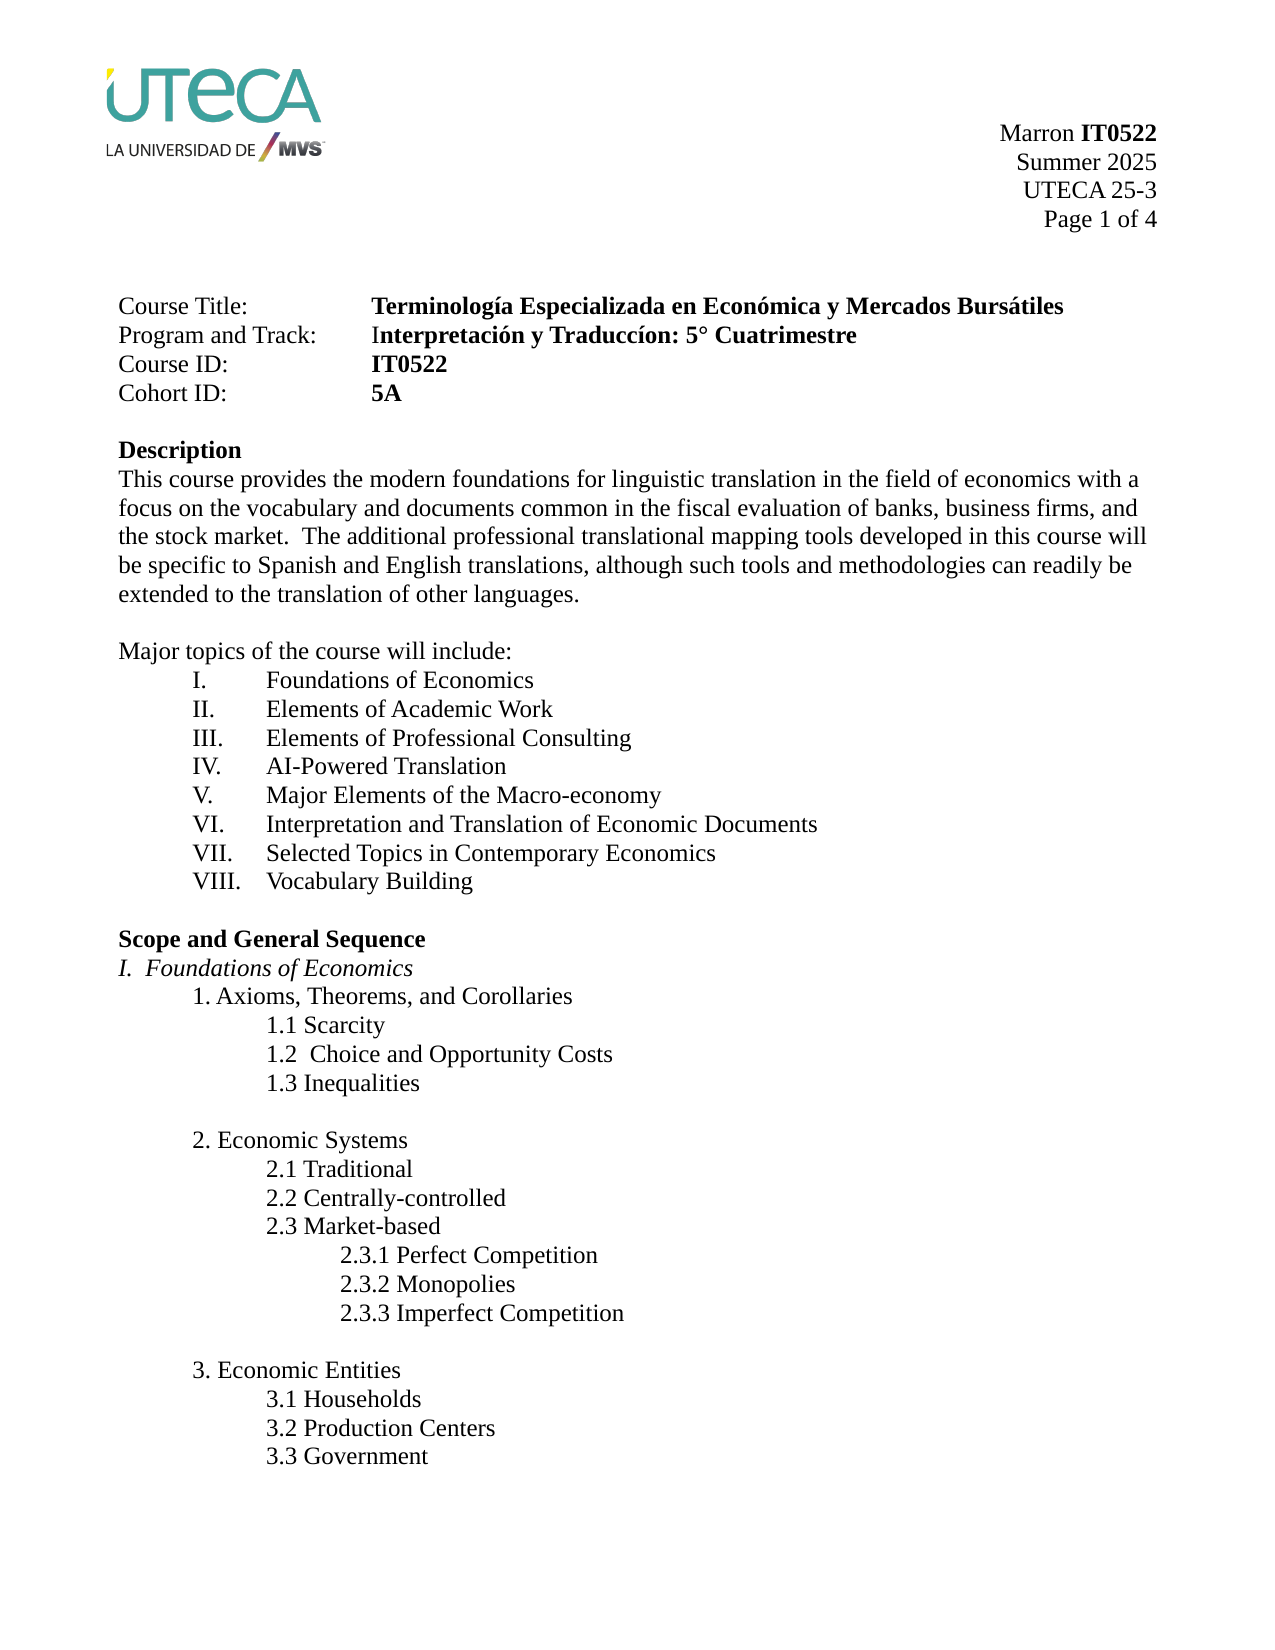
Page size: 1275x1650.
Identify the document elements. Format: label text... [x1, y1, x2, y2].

text 1.1 Scarcity [118, 1010, 1157, 1039]
table_cell Course ID: [118, 349, 371, 378]
table_header Course Title: [118, 291, 371, 320]
text III. Elements of Professional Consulting [192, 723, 1157, 751]
table_cell Program and Track: [118, 320, 371, 349]
text VII. Selected Topics in Contemporary Economics [192, 838, 1157, 866]
text 2.3.1 Perfect Competition [118, 1240, 1157, 1269]
text 2.3 Market-based [118, 1211, 1157, 1240]
text 1.3 Inequalities [118, 1068, 1157, 1096]
text I. Foundations of Economics [118, 953, 1157, 981]
text 3.3 Government [118, 1441, 1157, 1470]
text II. Elements of Academic Work [192, 694, 1157, 723]
picture [104, 64, 328, 166]
text 3.1 Households [118, 1384, 1157, 1413]
text VIII. Vocabulary Building [118, 866, 1157, 895]
text Scope and General Sequence [118, 924, 1157, 953]
table_cell IT0522 [371, 349, 1157, 378]
text 1. Axioms, Theorems, and Corollaries [118, 981, 1157, 1010]
text 2.3.2 Monopolies [118, 1269, 1157, 1298]
text 3.2 Production Centers [118, 1413, 1157, 1441]
text 1.2 Choice and Opportunity Costs [118, 1039, 1157, 1068]
text 2. Economic Systems [118, 1125, 1157, 1154]
text 2.1 Traditional [118, 1154, 1157, 1183]
table_cell 5A [371, 378, 1157, 406]
text 3. Economic Entities [118, 1355, 1157, 1384]
text This course provides the modern foundations for linguistic translation in the field of economics with a focus on the vocabulary and documents common in the fiscal evaluation of banks, business firms, and the stock market. The additional professional translational mapping tools developed in this course will be specific to Spanish and English translations, although such tools and methodologies can readily be extended to the translation of other languages. [118, 464, 1157, 608]
text V. Major Elements of the Macro-economy [192, 780, 1157, 809]
text Description [118, 435, 1157, 464]
text I. Foundations of Economics [192, 665, 1157, 694]
table_header Terminología Especializada en Económica y Mercados Bursátiles [371, 291, 1157, 320]
text 2.2 Centrally-controlled [118, 1183, 1157, 1211]
text IV. AI-Powered Translation [192, 751, 1157, 780]
text VI. Interpretation and Translation of Economic Documents [192, 809, 1157, 838]
table_cell Interpretación y Traduccíon: 5° Cuatrimestre [371, 320, 1157, 349]
table_cell Cohort ID: [118, 378, 371, 406]
text Major topics of the course will include: [118, 636, 1157, 665]
text 2.3.3 Imperfect Competition [118, 1298, 1157, 1326]
